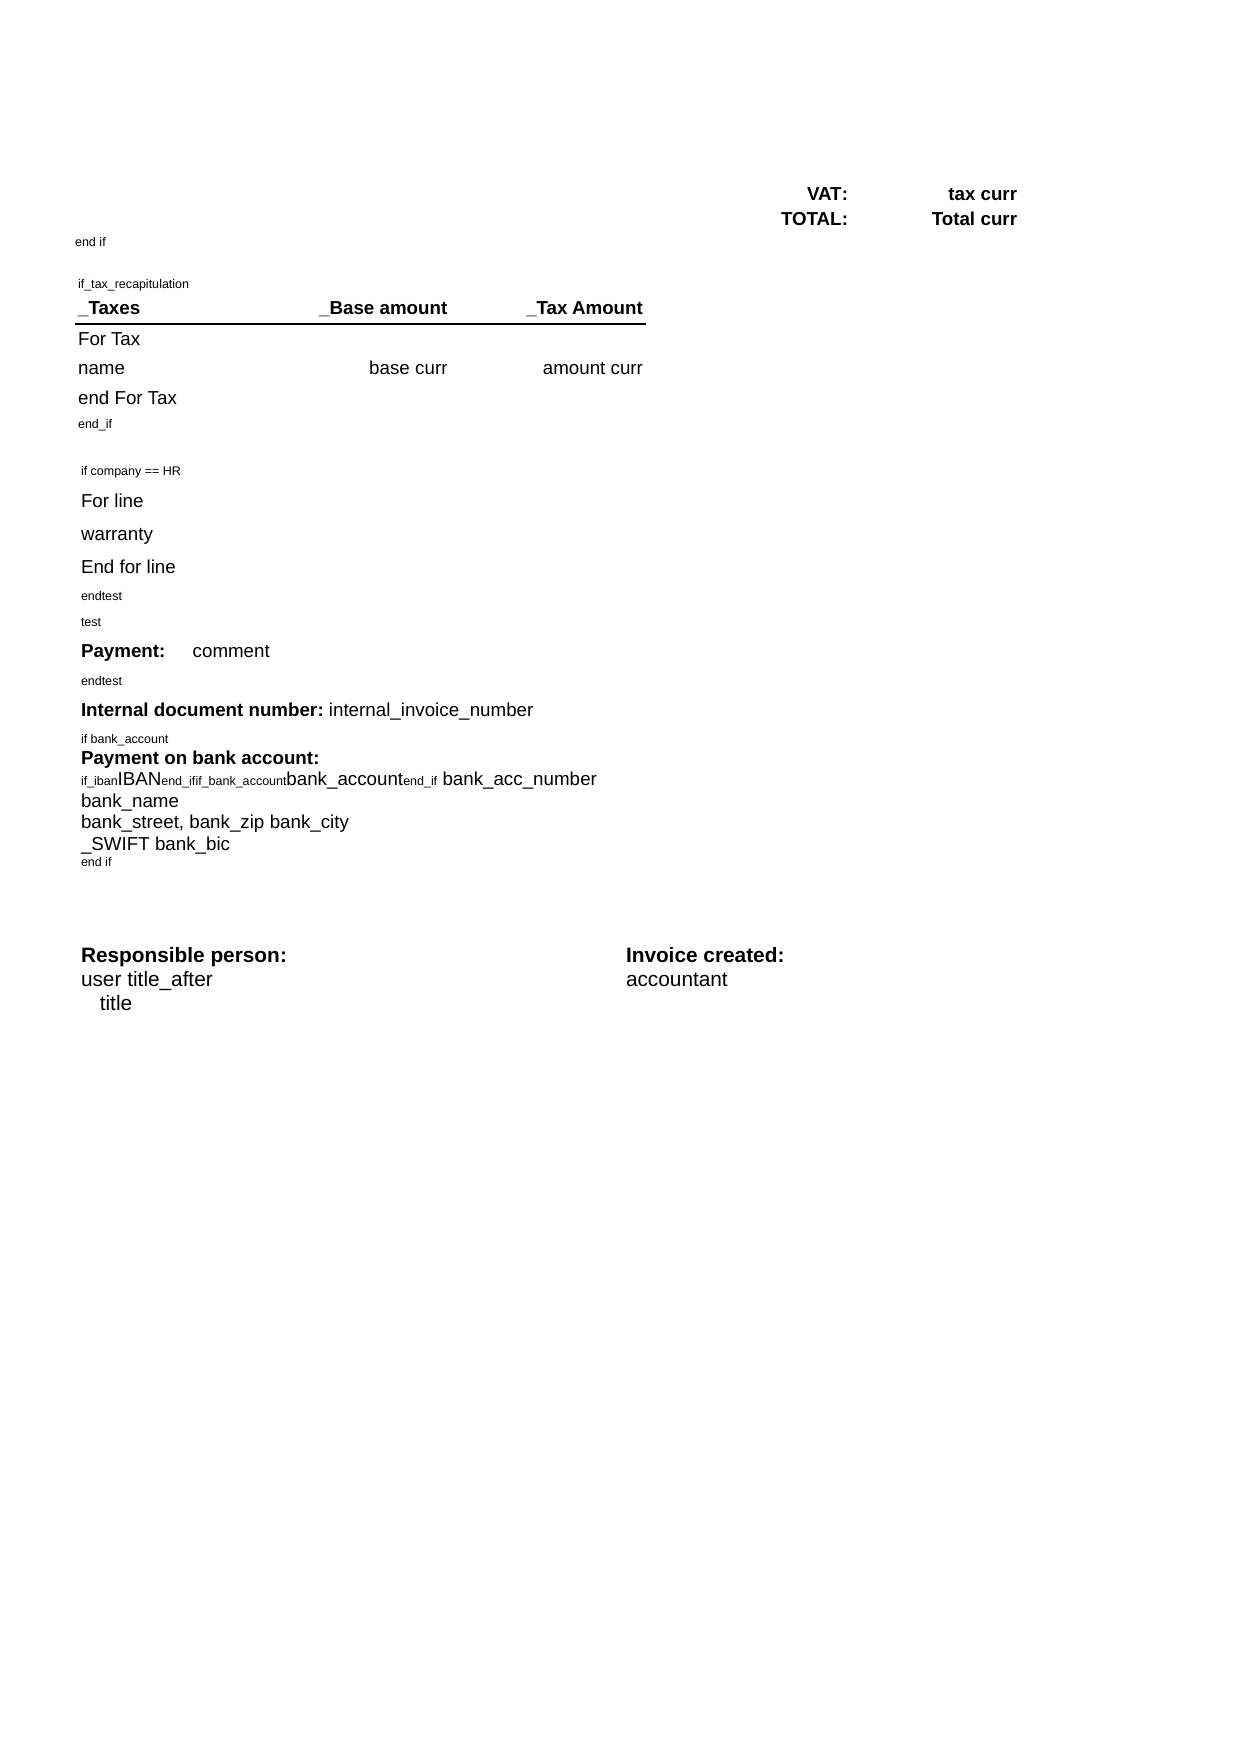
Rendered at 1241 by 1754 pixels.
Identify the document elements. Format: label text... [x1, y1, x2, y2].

table_cell endtest [75, 668, 1165, 693]
table_cell warranty [75, 517, 1165, 550]
table_cell Payment: [75, 635, 187, 668]
table_cell [950, 323, 1165, 354]
table_cell amount curr [450, 354, 646, 384]
table_cell For Tax [75, 325, 646, 354]
table_cell [75, 900, 1165, 937]
table_cell [646, 323, 950, 354]
table_header [1023, 177, 1165, 235]
table_header Internal document number: internal_invoice_number [75, 694, 1165, 726]
table_cell [950, 294, 1165, 323]
table_cell name [75, 354, 254, 384]
table_cell end_if [75, 414, 646, 434]
table_cell _Tax Amount [450, 294, 646, 323]
table_header tax curr Total curr [854, 177, 1022, 235]
table_cell End for line [75, 550, 1165, 583]
table_cell [950, 384, 1165, 414]
table_cell [646, 384, 950, 414]
text end if [75, 235, 1165, 249]
table_cell _Taxes [75, 294, 254, 323]
table_cell comment [187, 635, 1165, 668]
table_cell [950, 414, 1165, 434]
table_cell if bank_account Payment on bank account: if_ibanIBANend_ifif_bank_accountbank_accountend_if bank_acc_number bank_name bank_street, bank_zip bank_city _SWIFT bank_bic end if [75, 726, 1165, 874]
table_cell endtest [75, 583, 1165, 609]
table_header test [75, 609, 1165, 634]
table_cell Responsible person: user title_after title [75, 938, 620, 1021]
table_cell [950, 354, 1165, 384]
table_cell [646, 414, 950, 434]
table_cell [646, 294, 950, 323]
table_header if_tax_recapitulation [75, 273, 1165, 293]
table_header if company == HR [75, 458, 1165, 484]
table_cell base curr [255, 354, 450, 384]
table_cell end For Tax [75, 384, 646, 414]
table_cell [646, 354, 950, 384]
table_cell Invoice created: accountant [620, 938, 1165, 1021]
table_cell For line [75, 484, 1165, 517]
table_cell _Base amount [255, 294, 450, 323]
table_cell [75, 875, 1165, 900]
table_header VAT: TOTAL: [75, 177, 853, 235]
